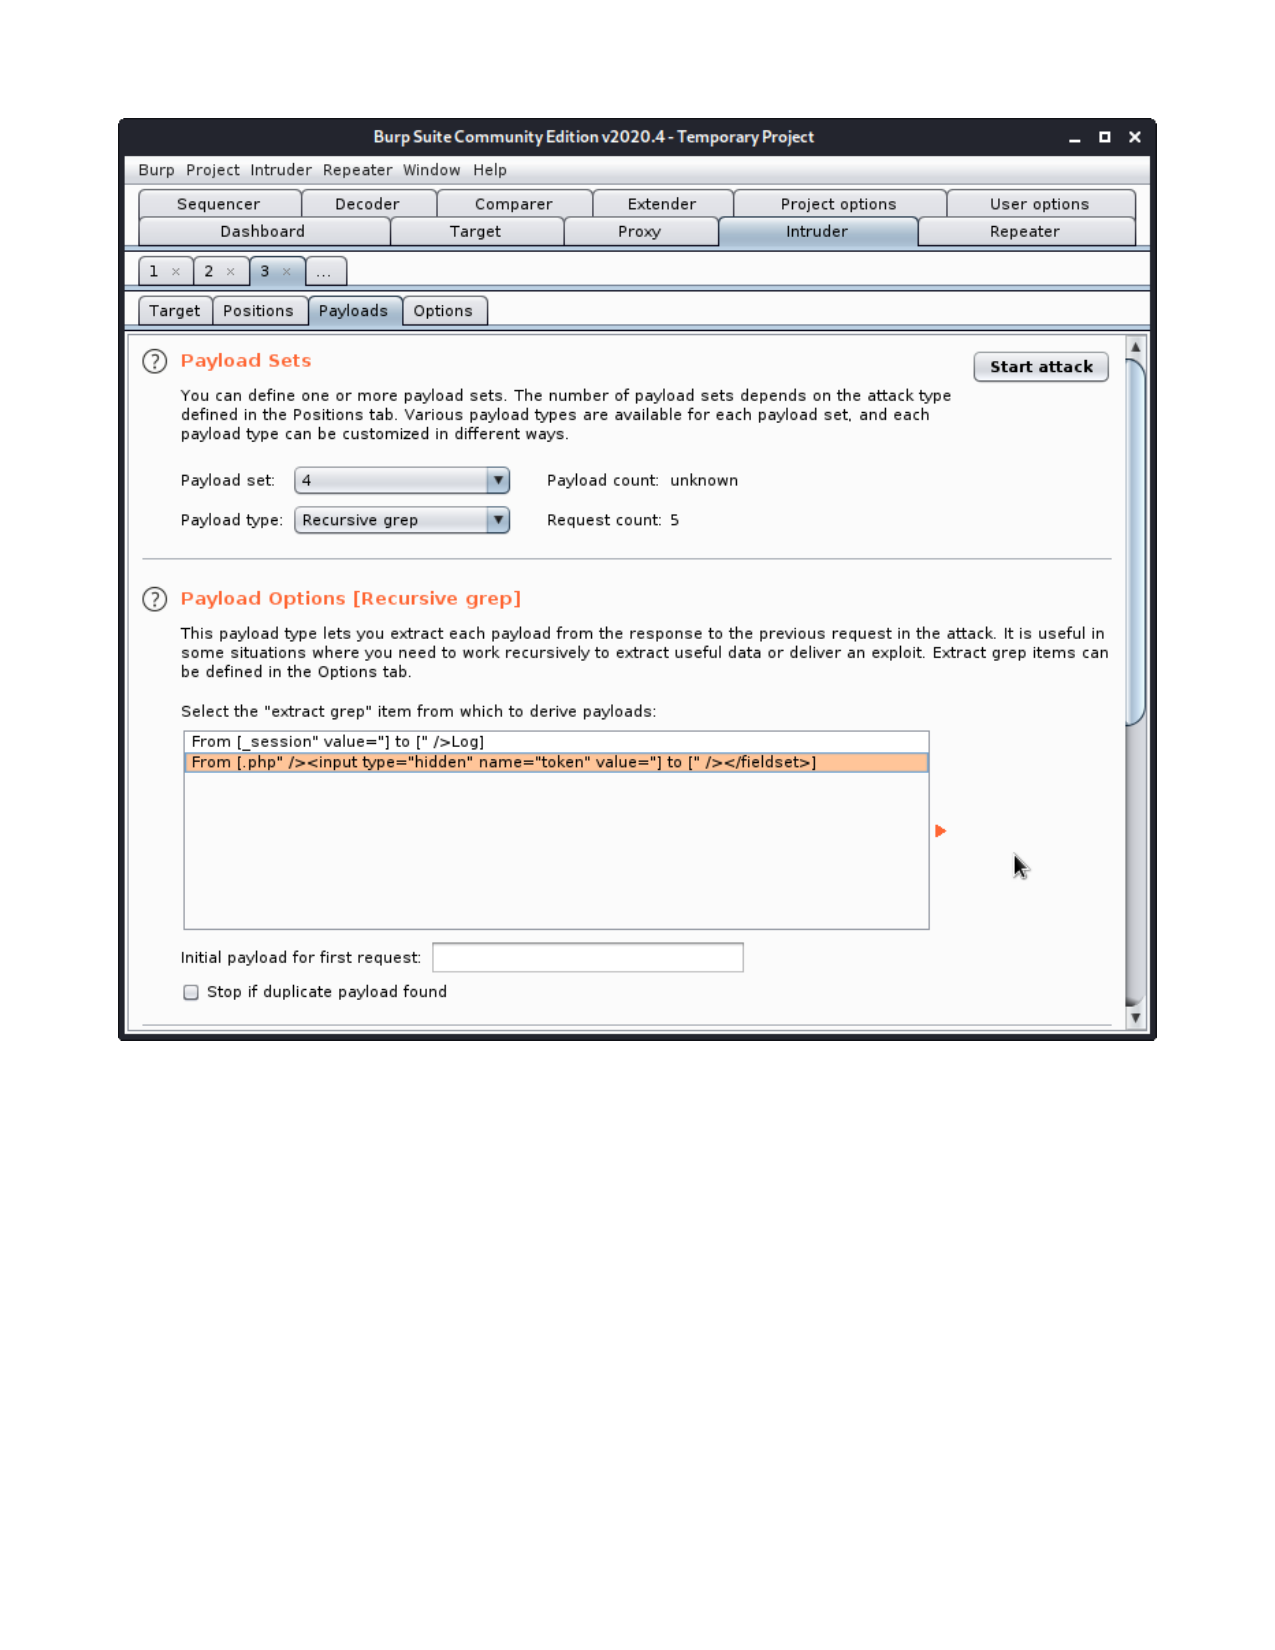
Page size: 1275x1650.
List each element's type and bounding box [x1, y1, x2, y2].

picture [118, 118, 1157, 1041]
